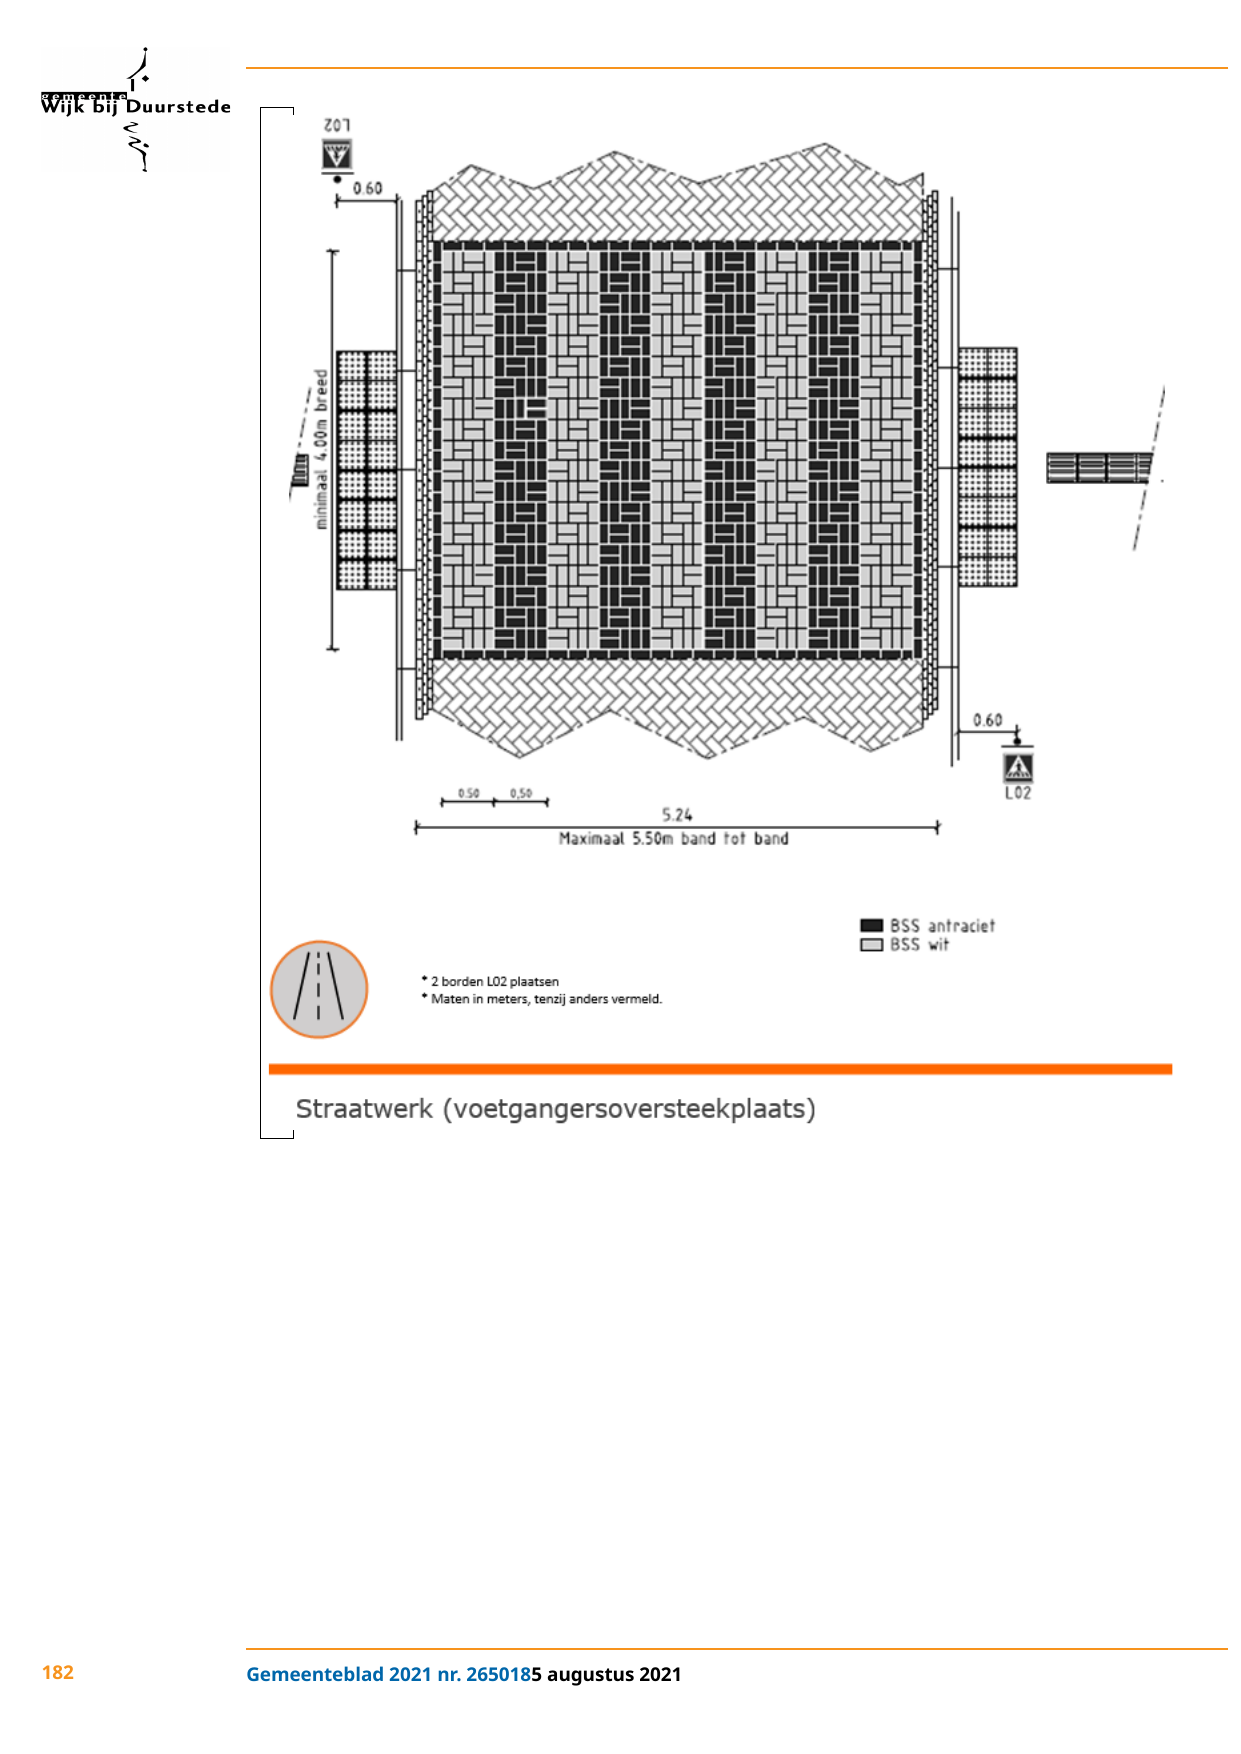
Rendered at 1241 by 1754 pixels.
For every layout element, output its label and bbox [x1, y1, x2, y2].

picture [268, 115, 1173, 1130]
picture [41, 47, 231, 172]
